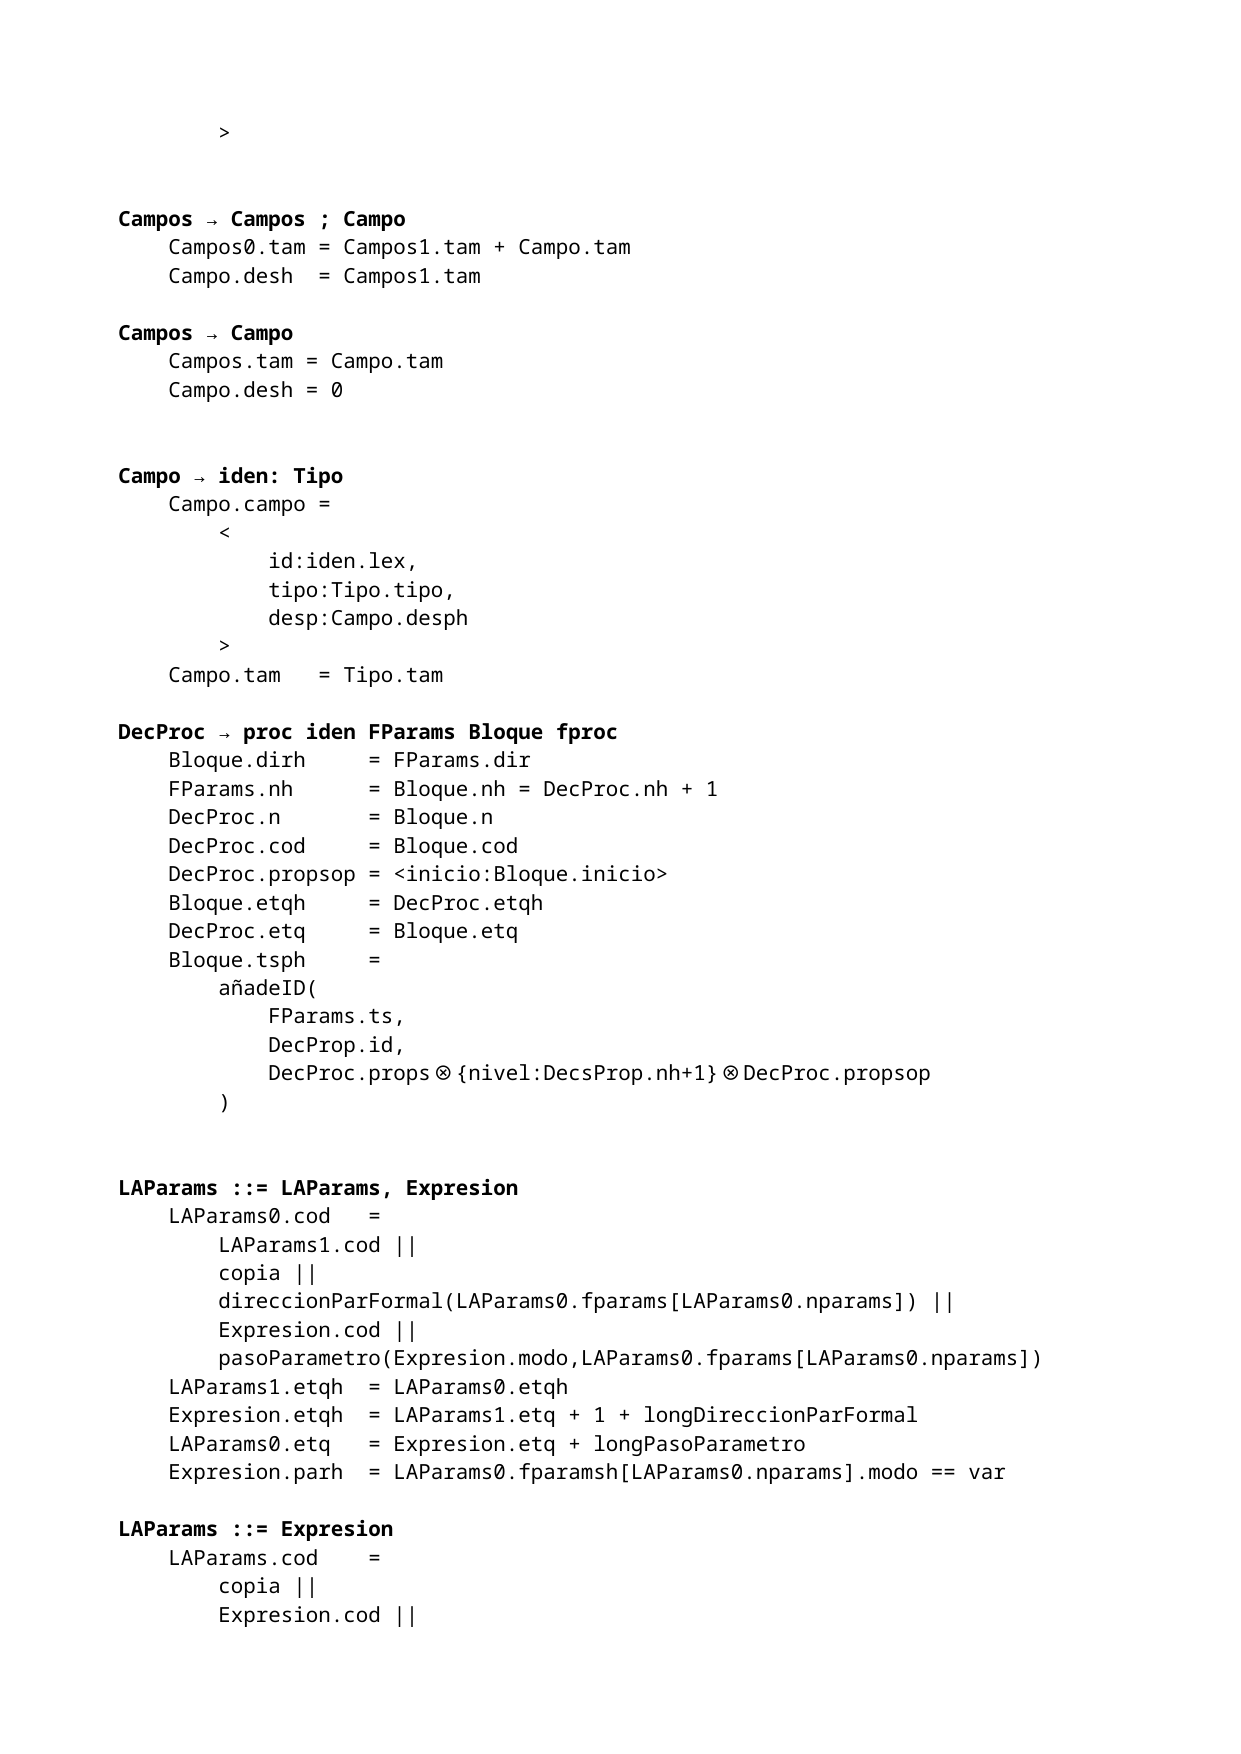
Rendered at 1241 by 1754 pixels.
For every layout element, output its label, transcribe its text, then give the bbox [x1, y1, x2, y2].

text desp:Campo.desph [118, 603, 1122, 632]
text Expresion.parh = LAParams0.fparamsh[LAParams0.nparams].modo == var [118, 1457, 1122, 1486]
text ) [118, 1087, 1122, 1115]
text DecProc.props⊗{nivel:DecsProp.nh+1}⊗DecProc.propsop [118, 1058, 1122, 1087]
text id:iden.lex, [118, 546, 1122, 575]
text Campos.tam = Campo.tam [118, 347, 1122, 375]
text Campos → Campo [118, 318, 1122, 347]
text Expresion.cod || [118, 1315, 1122, 1343]
text Campo.campo = [118, 489, 1122, 518]
text Campo.tam = Tipo.tam [118, 660, 1122, 688]
text Campos → Campos ; Campo [118, 204, 1122, 232]
text LAParams ::= LAParams, Expresion [118, 1173, 1122, 1201]
text Bloque.etqh = DecProc.etqh [118, 888, 1122, 916]
text LAParams0.etq = Expresion.etq + longPasoParametro [118, 1429, 1122, 1457]
text LAParams0.cod = [118, 1201, 1122, 1230]
text Bloque.tsph = [118, 945, 1122, 973]
text Bloque.dirh = FParams.dir [118, 746, 1122, 774]
text DecProc → proc iden FParams Bloque fproc [118, 717, 1122, 746]
text LAParams1.etqh = LAParams0.etqh [118, 1372, 1122, 1400]
text tipo:Tipo.tipo, [118, 575, 1122, 603]
text LAParams ::= Expresion [118, 1514, 1122, 1543]
text > [118, 632, 1122, 660]
text DecProc.propsop = <inicio:Bloque.inicio> [118, 859, 1122, 888]
text Campo.desh = 0 [118, 375, 1122, 403]
text copia || [118, 1258, 1122, 1287]
text añadeID( [118, 973, 1122, 1002]
text Campo.desh = Campos1.tam [118, 261, 1122, 289]
text Expresion.cod || [118, 1600, 1122, 1628]
text DecProc.etq = Bloque.etq [118, 916, 1122, 945]
text FParams.ts, [118, 1002, 1122, 1030]
text LAParams.cod = [118, 1543, 1122, 1571]
text direccionParFormal(LAParams0.fparams[LAParams0.nparams]) || [118, 1287, 1122, 1315]
text pasoParametro(Expresion.modo,LAParams0.fparams[LAParams0.nparams]) [118, 1343, 1122, 1372]
text > [118, 118, 1122, 147]
text DecProc.cod = Bloque.cod [118, 831, 1122, 859]
text DecProp.id, [118, 1030, 1122, 1058]
text Campo → iden: Tipo [118, 461, 1122, 489]
text < [118, 518, 1122, 546]
text Expresion.etqh = LAParams1.etq + 1 + longDireccionParFormal [118, 1400, 1122, 1429]
text Campos0.tam = Campos1.tam + Campo.tam [118, 232, 1122, 261]
text LAParams1.cod || [118, 1230, 1122, 1258]
text copia || [118, 1571, 1122, 1600]
text FParams.nh = Bloque.nh = DecProc.nh + 1 [118, 774, 1122, 802]
text DecProc.n = Bloque.n [118, 802, 1122, 831]
